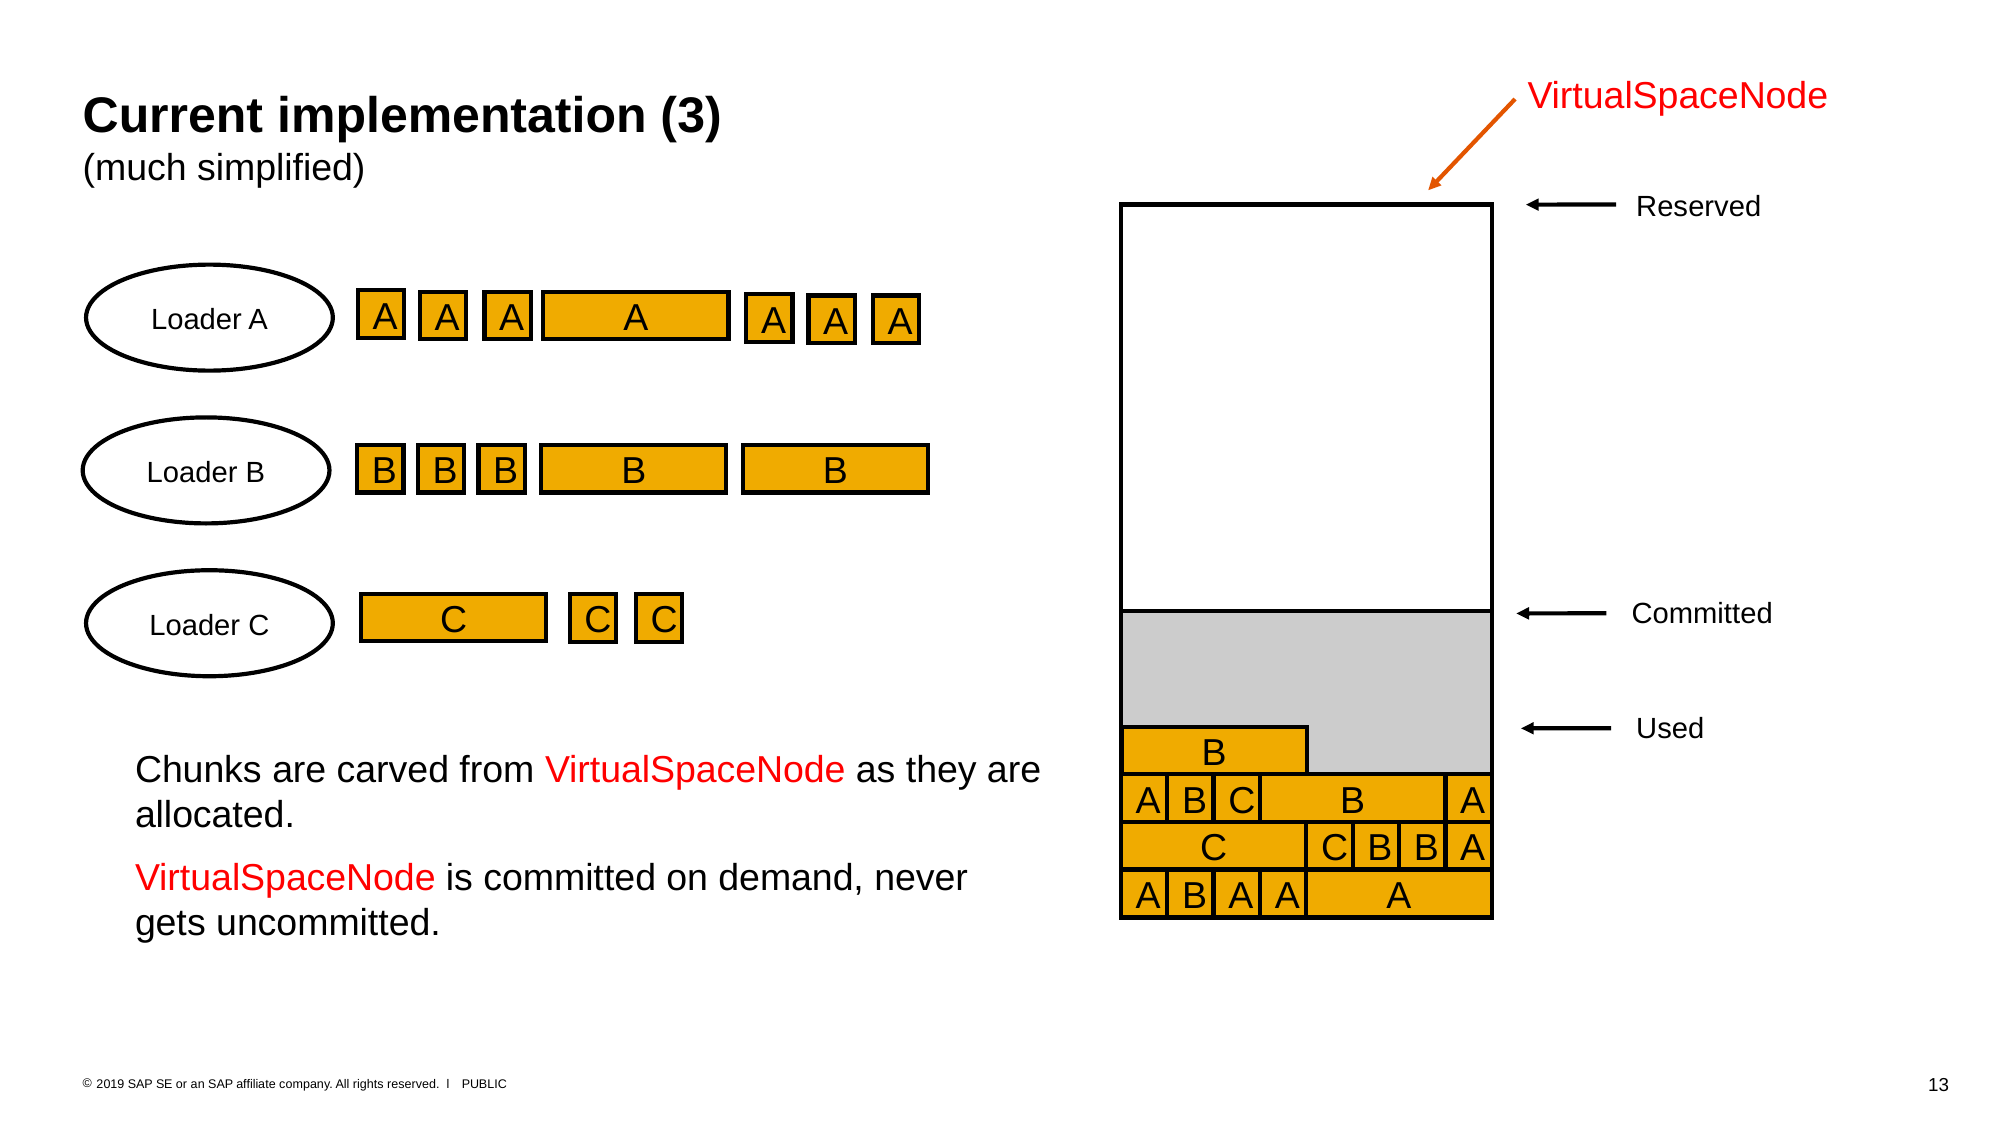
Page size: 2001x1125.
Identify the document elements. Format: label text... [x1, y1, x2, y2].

text_box A [419, 291, 467, 340]
text_box C [635, 594, 683, 642]
text_box A [543, 291, 729, 340]
text_box C [361, 594, 547, 642]
text_box A [1445, 822, 1492, 870]
text_box A [1260, 869, 1306, 917]
text_box B [1167, 775, 1213, 822]
text_box B [541, 444, 727, 493]
text_box A [1120, 869, 1167, 917]
text_box [1120, 610, 1492, 774]
text_box C [1306, 822, 1352, 870]
text_box B [417, 444, 465, 493]
text_box Reserved [1636, 186, 1762, 222]
text_box Loader A [86, 264, 333, 371]
text_box A [357, 290, 405, 338]
text_box Loader B [82, 417, 330, 524]
text_box A [1120, 774, 1167, 822]
text_box Committed [1631, 594, 1774, 630]
text_box A [1446, 774, 1492, 822]
text_box Used [1636, 709, 1705, 745]
text_box A [746, 294, 793, 342]
text_box Loader C [86, 570, 333, 677]
text_box B [742, 444, 928, 493]
text_box B [478, 444, 525, 493]
text_box B [357, 444, 404, 493]
text_box A [872, 295, 920, 344]
text_box B [1352, 822, 1399, 870]
text_box B [1121, 726, 1307, 775]
text_box B [1167, 869, 1213, 917]
text_box A [1213, 869, 1260, 917]
text_box B [1259, 774, 1446, 822]
text_box A [484, 291, 531, 340]
text_box C [569, 594, 617, 642]
text_box C [1120, 822, 1306, 869]
text_box A [1306, 870, 1492, 918]
text_box A [808, 295, 855, 344]
text_box B [1399, 822, 1445, 870]
text_box C [1213, 775, 1259, 822]
text_box VirtualSpaceNode [1527, 70, 1892, 116]
title Current implementation (3) (much simplified) [82, 82, 1918, 189]
text_box Chunks are carved from VirtualSpaceNode as they are allocated. VirtualSpaceNode is committed on demand, never gets uncommitted. [134, 744, 1048, 1008]
